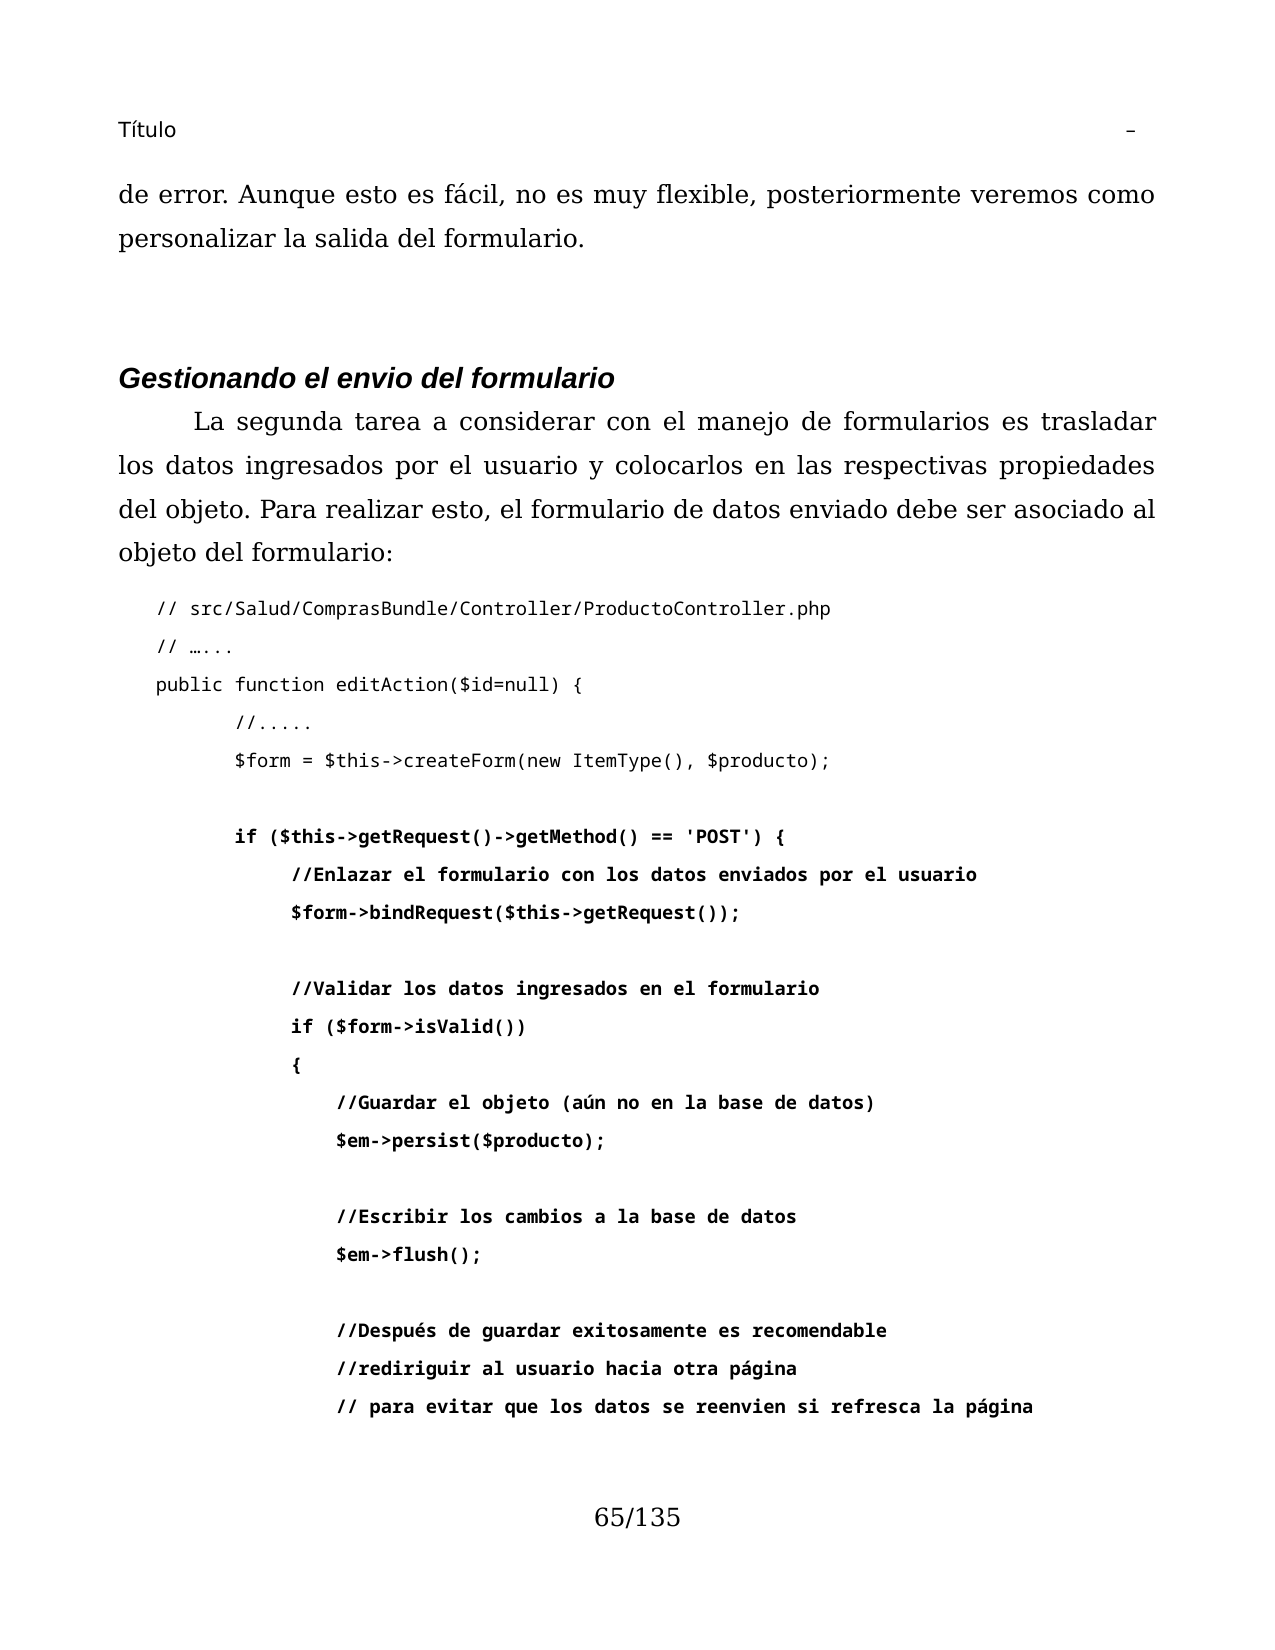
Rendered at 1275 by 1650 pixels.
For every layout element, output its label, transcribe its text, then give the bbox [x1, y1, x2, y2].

text //Después de guardar exitosamente es recomendable [118, 1317, 1157, 1343]
text $em->persist($producto); [118, 1127, 1157, 1153]
text //..... [118, 709, 1157, 734]
text if ($form->isValid()) [118, 1013, 1157, 1039]
text //Enlazar el formulario con los datos enviados por el usuario [118, 861, 1157, 887]
text $form->bindRequest($this->getRequest()); [118, 899, 1157, 924]
text La segunda tarea a considerar con el manejo de formularios es trasladar los datos ingresados por el usuario y colocarlos en las respectivas propiedades del objeto. Para realizar esto, el formulario de datos enviado debe ser asociado al objeto del formulario: [118, 407, 1157, 568]
text $em->flush(); [118, 1241, 1157, 1267]
text // src/Salud/ComprasBundle/Controller/ProductoController.php [118, 595, 1157, 620]
text { [118, 1051, 1157, 1077]
text // …... [118, 633, 1157, 658]
text //Validar los datos ingresados en el formulario [118, 975, 1157, 1001]
text de error. Aunque esto es fácil, no es muy flexible, posteriormente veremos como personalizar la salida del formulario. [118, 181, 1157, 254]
subtitle Gestionando el envio del formulario [118, 361, 1157, 395]
text //rediriguir al usuario hacia otra página [118, 1355, 1157, 1381]
text if ($this->getRequest()->getMethod() == 'POST') { [118, 823, 1157, 848]
text //Guardar el objeto (aún no en la base de datos) [118, 1089, 1157, 1115]
text // para evitar que los datos se reenvien si refresca la página [118, 1393, 1157, 1419]
text $form = $this->createForm(new ItemType(), $producto); [118, 747, 1157, 772]
text public function editAction($id=null) { [118, 671, 1157, 696]
text //Escribir los cambios a la base de datos [118, 1203, 1157, 1229]
